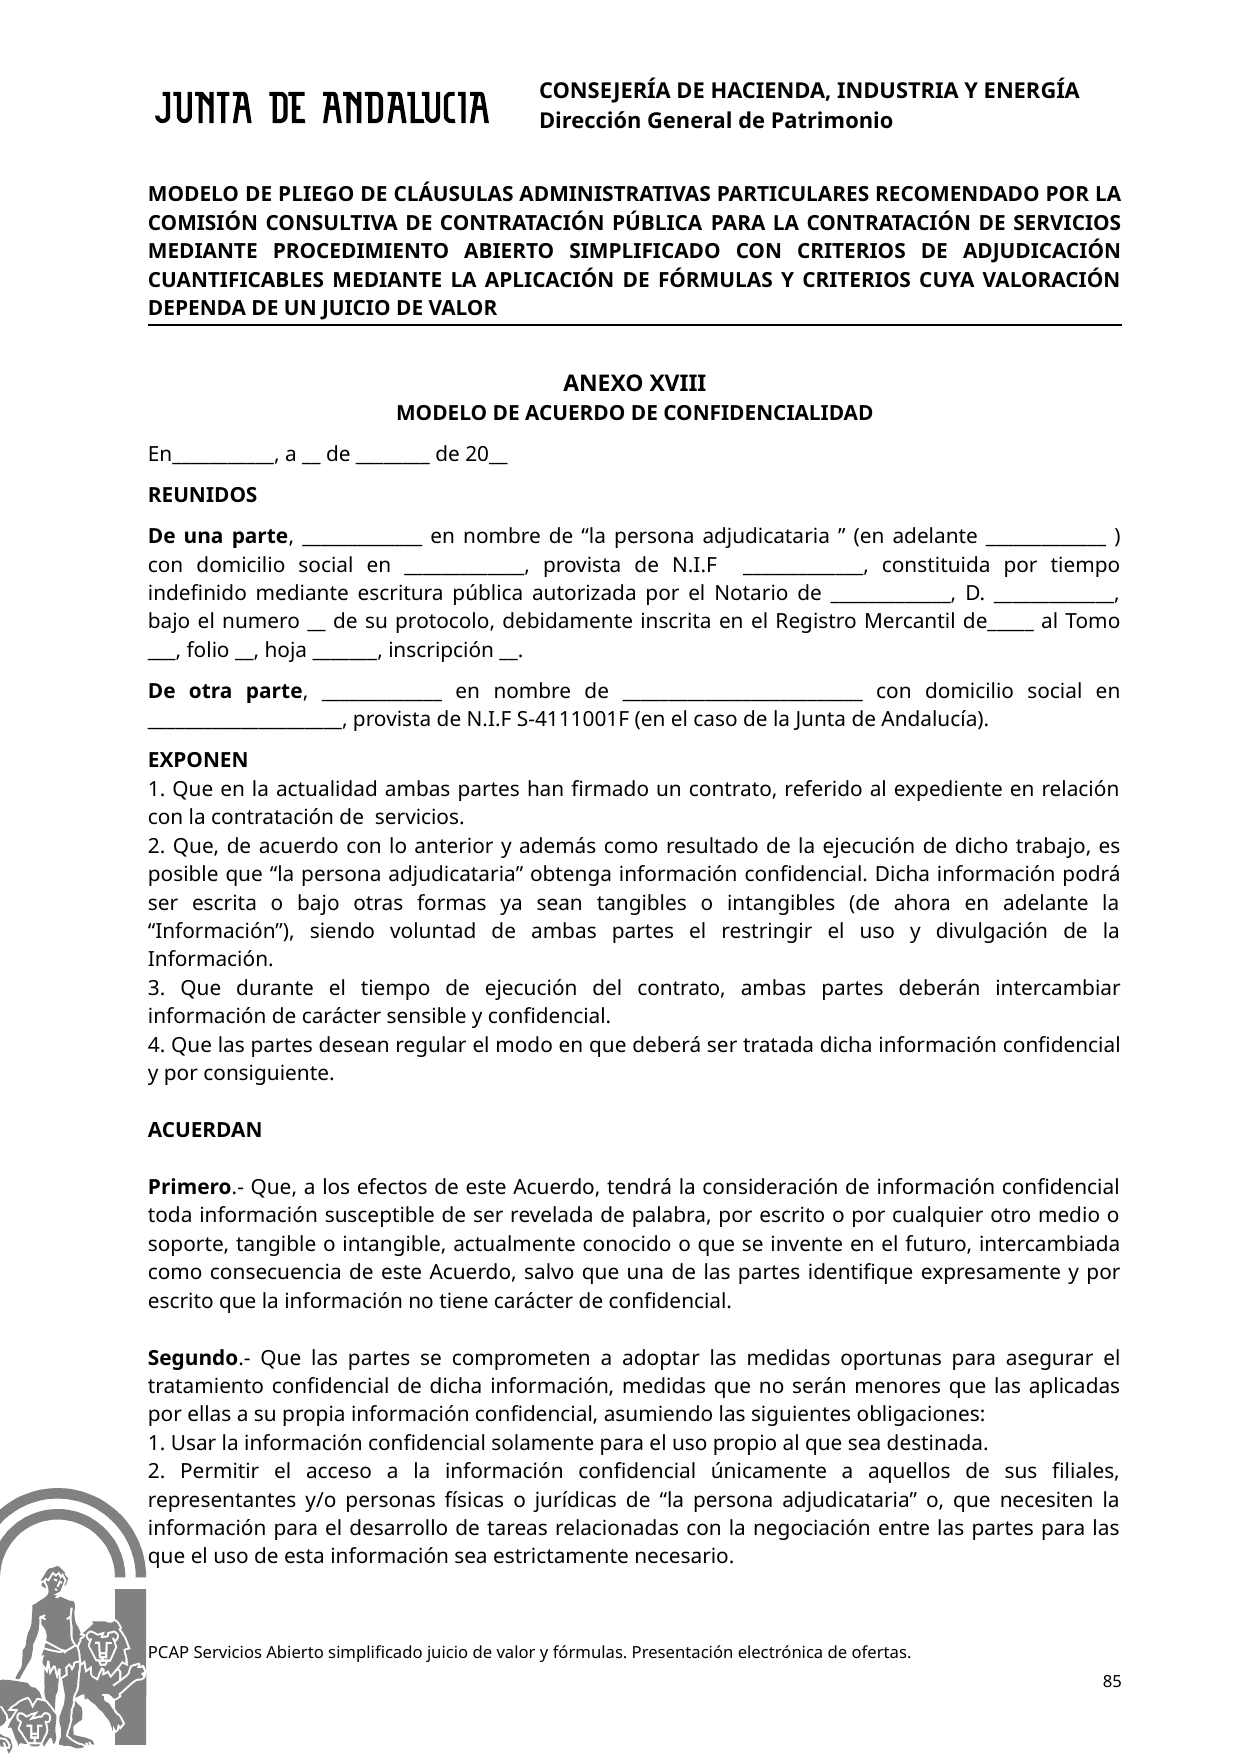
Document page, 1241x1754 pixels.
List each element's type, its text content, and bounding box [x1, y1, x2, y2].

text De otra parte, _____________ en nombre de __________________________ con domicilio social en _____________________, provista de N.I.F S-4111001F (en el caso de la Junta de Andalucía). [148, 676, 1122, 733]
text 4. Que las partes desean regular el modo en que deberá ser tratada dicha información confidencial y por consiguiente. [148, 1030, 1122, 1087]
text ANEXO XVIII [148, 367, 1122, 398]
text Primero.- Que, a los efectos de este Acuerdo, tendrá la consideración de información confidencial toda información susceptible de ser revelada de palabra, por escrito o por cualquier otro medio o soporte, tangible o intangible, actualmente conocido o que se invente en el futuro, intercambiada como consecuencia de este Acuerdo, salvo que una de las partes identifique expresamente y por escrito que la información no tiene carácter de confidencial. [148, 1172, 1122, 1314]
text MODELO DE ACUERDO DE CONFIDENCIALIDAD [148, 398, 1122, 427]
text REUNIDOS [148, 480, 1122, 509]
text 2. Permitir el acceso a la información confidencial únicamente a aquellos de sus filiales, representantes y/o personas físicas o jurídicas de “la persona adjudicataria” o, que necesiten la información para el desarrollo de tareas relacionadas con la negociación entre las partes para las que el uso de esta información sea estrictamente necesario. [148, 1456, 1122, 1570]
text ACUERDAN [148, 1115, 1122, 1143]
text Segundo.- Que las partes se comprometen a adoptar las medidas oportunas para asegurar el tratamiento confidencial de dicha información, medidas que no serán menores que las aplicadas por ellas a su propia información confidencial, asumiendo las siguientes obligaciones: [148, 1343, 1122, 1428]
text 1. Que en la actualidad ambas partes han firmado un contrato, referido al expediente en relación con la contratación de servicios. [148, 774, 1122, 831]
text MODELO DE PLIEGO DE CLÁUSULAS ADMINISTRATIVAS PARTICULARES RECOMENDADO POR LA COMISIÓN CONSULTIVA DE CONTRATACIÓN PÚBLICA PARA LA CONTRATACIÓN DE SERVICIOS MEDIANTE PROCEDIMIENTO ABIERTO SIMPLIFICADO CON CRITERIOS DE ADJUDICACIÓN CUANTIFICABLES MEDIANTE LA APLICACIÓN DE FÓRMULAS Y CRITERIOS CUYA VALORACIÓN DEPENDA DE UN JUICIO DE VALOR [148, 179, 1122, 324]
text En___________, a __ de ________ de 20__ [148, 439, 1122, 468]
text 3. Que durante el tiempo de ejecución del contrato, ambas partes deberán intercambiar información de carácter sensible y confidencial. [148, 973, 1122, 1030]
text De una parte, _____________ en nombre de “la persona adjudicataria ” (en adelante _____________ ) con domicilio social en _____________, provista de N.I.F _____________, constituida por tiempo indefinido mediante escritura pública autorizada por el Notario de _____________, D. _____________, bajo el numero __ de su protocolo, debidamente inscrita en el Registro Mercantil de_____ al Tomo ___, folio __, hoja _______, inscripción __. [148, 521, 1122, 663]
text 2. Que, de acuerdo con lo anterior y además como resultado de la ejecución de dicho trabajo, es posible que “la persona adjudicataria” obtenga información confidencial. Dicha información podrá ser escrita o bajo otras formas ya sean tangibles o intangibles (de ahora en adelante la “Información”), siendo voluntad de ambas partes el restringir el uso y divulgación de la Información. [148, 831, 1122, 973]
text 1. Usar la información confidencial solamente para el uso propio al que sea destinada. [148, 1428, 1122, 1456]
text EXPONEN [148, 745, 1039, 774]
